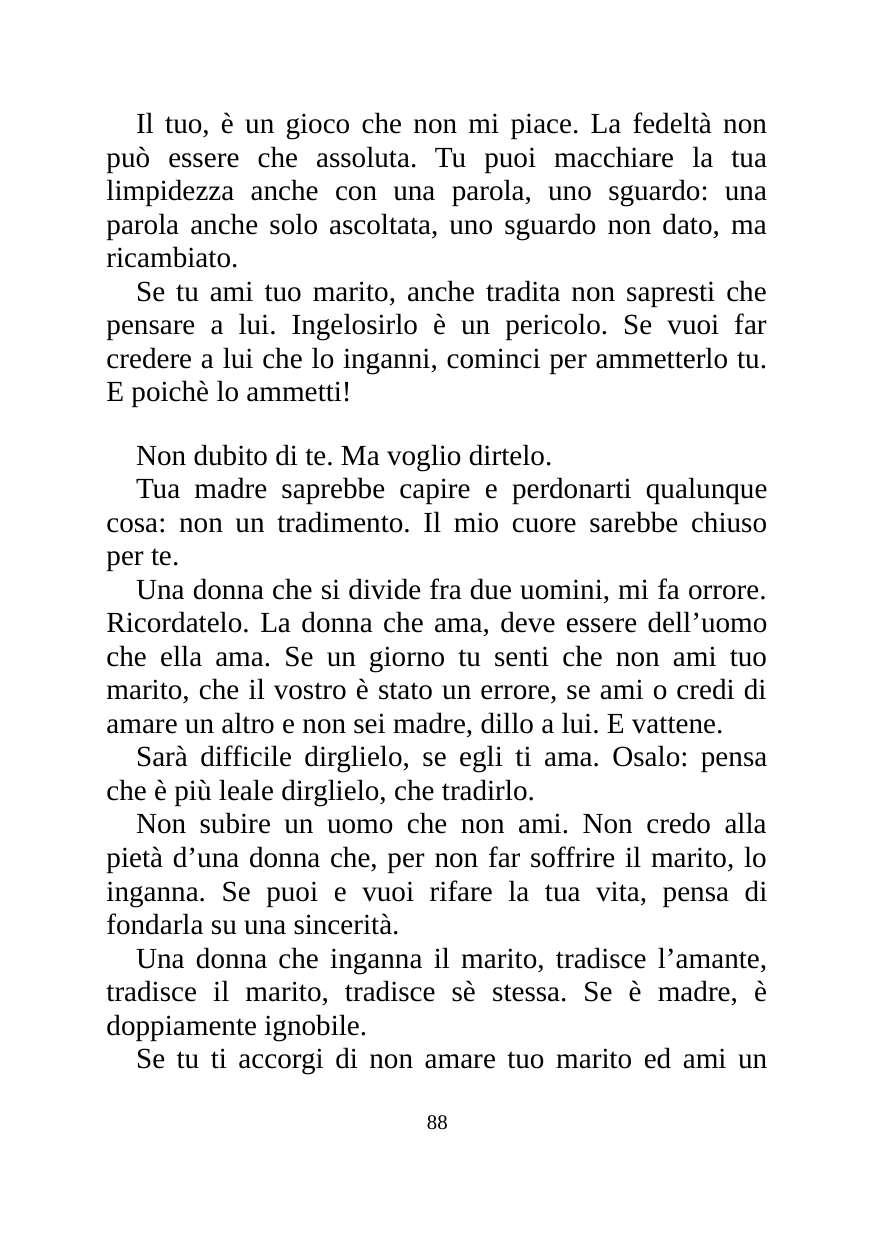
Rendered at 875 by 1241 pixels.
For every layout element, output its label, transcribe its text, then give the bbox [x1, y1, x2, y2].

text Il tuo, è un gioco che non mi piace. La fedeltà non può essere che assoluta. Tu puoi macchiare la tua limpidezza anche con una parola, uno sguardo: una parola anche solo ascoltata, uno sguardo non dato, ma ricambiato. [106, 106, 768, 274]
text Sarà difficile dirglielo, se egli ti ama. Osalo: pensa che è più leale dirglielo, che tradirlo. [106, 739, 768, 807]
text Non subire un uomo che non ami. Non credo alla pietà d’una donna che, per non far soffrire il marito, lo inganna. Se puoi e vuoi rifare la tua vita, pensa di fondarla su una sincerità. [106, 807, 768, 941]
text Una donna che si divide fra due uomini, mi fa orrore. Ricordatelo. La donna che ama, deve essere dell’uomo che ella ama. Se un giorno tu senti che non ami tuo marito, che il vostro è stato un errore, se ami o credi di amare un altro e non sei madre, dillo a lui. E vattene. [106, 572, 768, 739]
text Se tu ti accorgi di non amare tuo marito ed ami un [106, 1041, 768, 1075]
text Non dubito di te. Ma voglio dirtelo. [106, 438, 768, 471]
text Se tu ami tuo marito, anche tradita non sapresti che pensare a lui. Ingelosirlo è un pericolo. Se vuoi far credere a lui che lo inganni, cominci per ammetterlo tu. E poichè lo ammetti! [106, 274, 768, 408]
text Tua madre saprebbe capire e perdonarti qualunque cosa: non un tradimento. Il mio cuore sarebbe chiuso per te. [106, 471, 768, 572]
text Una donna che inganna il marito, tradisce l’amante, tradisce il marito, tradisce sè stessa. Se è madre, è doppiamente ignobile. [106, 941, 768, 1041]
